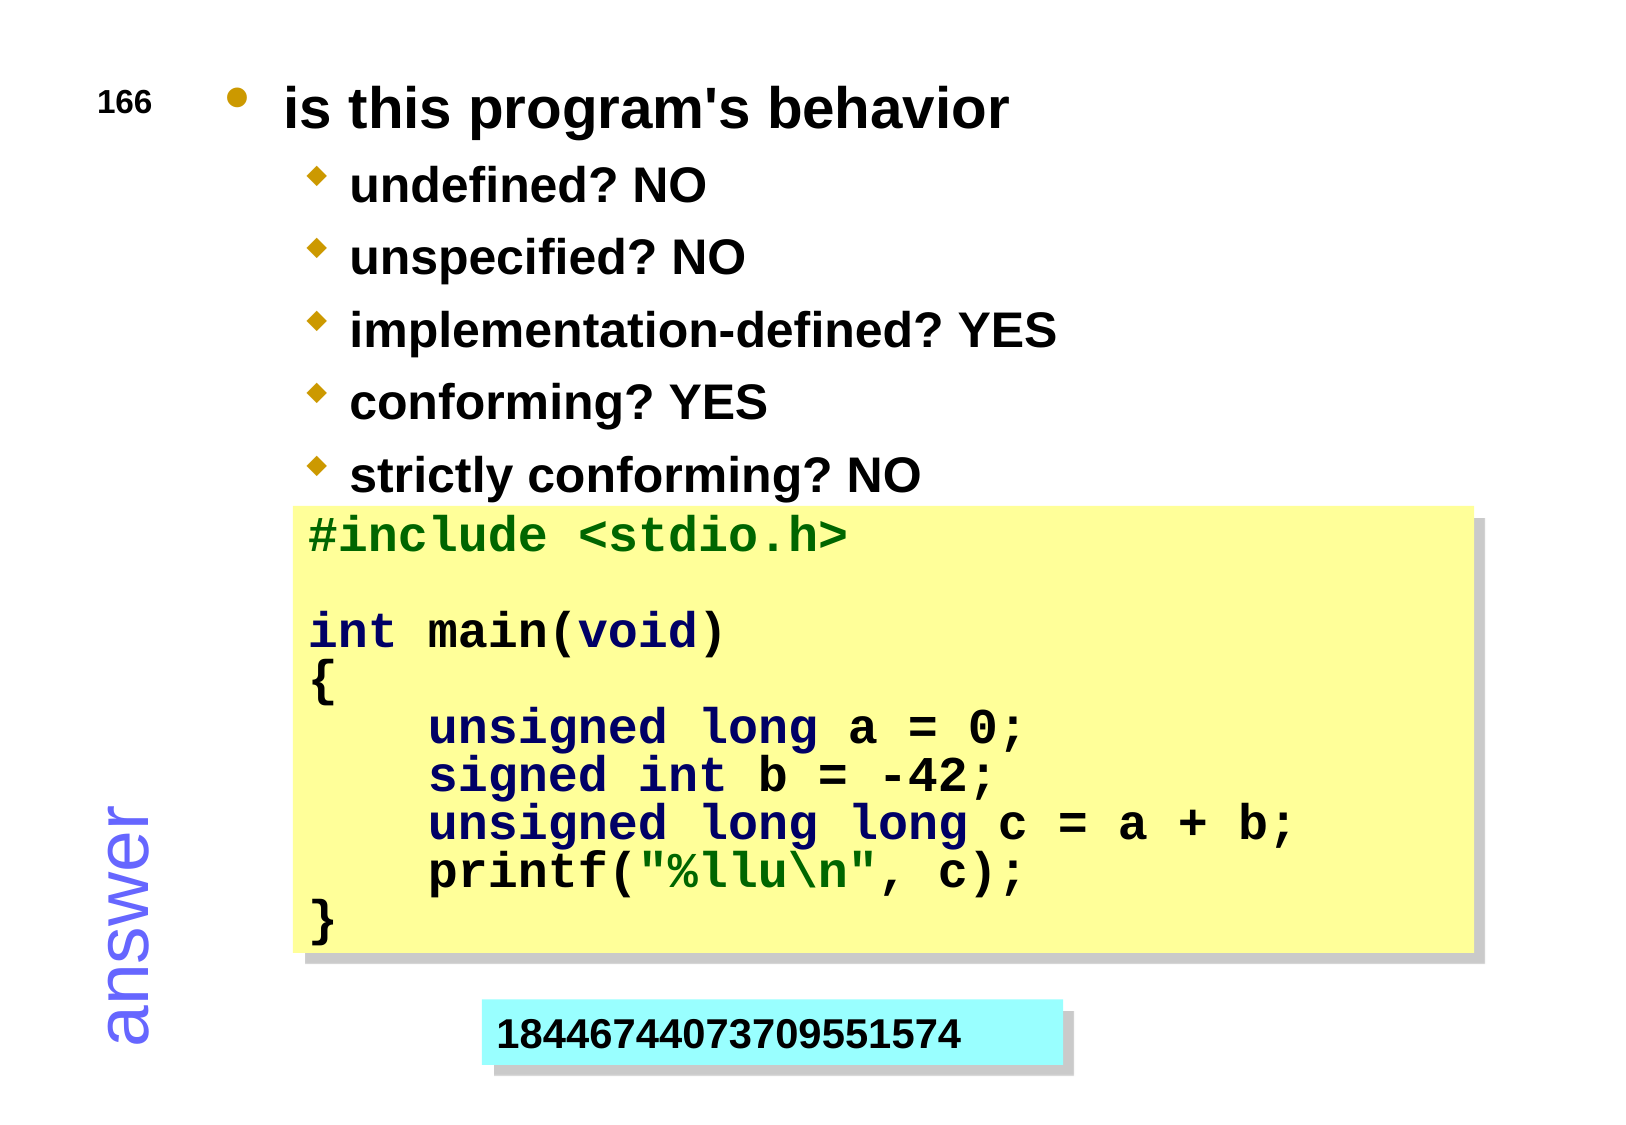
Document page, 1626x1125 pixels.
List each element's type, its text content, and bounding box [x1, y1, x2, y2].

list is this program's behavior undefined? NO unspecified? NO implementation-defined? YES conforming? YES strictly conforming? NO [212, 62, 1593, 1063]
text_box 18446744073709551574 [481, 999, 1064, 1065]
text_box #include <stdio.h> int main(void) { unsigned long a = 0; signed int b = -42; unsigned long long c = a + b; printf("%llu\n", c); } [292, 505, 1475, 953]
title answer [50, 54, 188, 1063]
